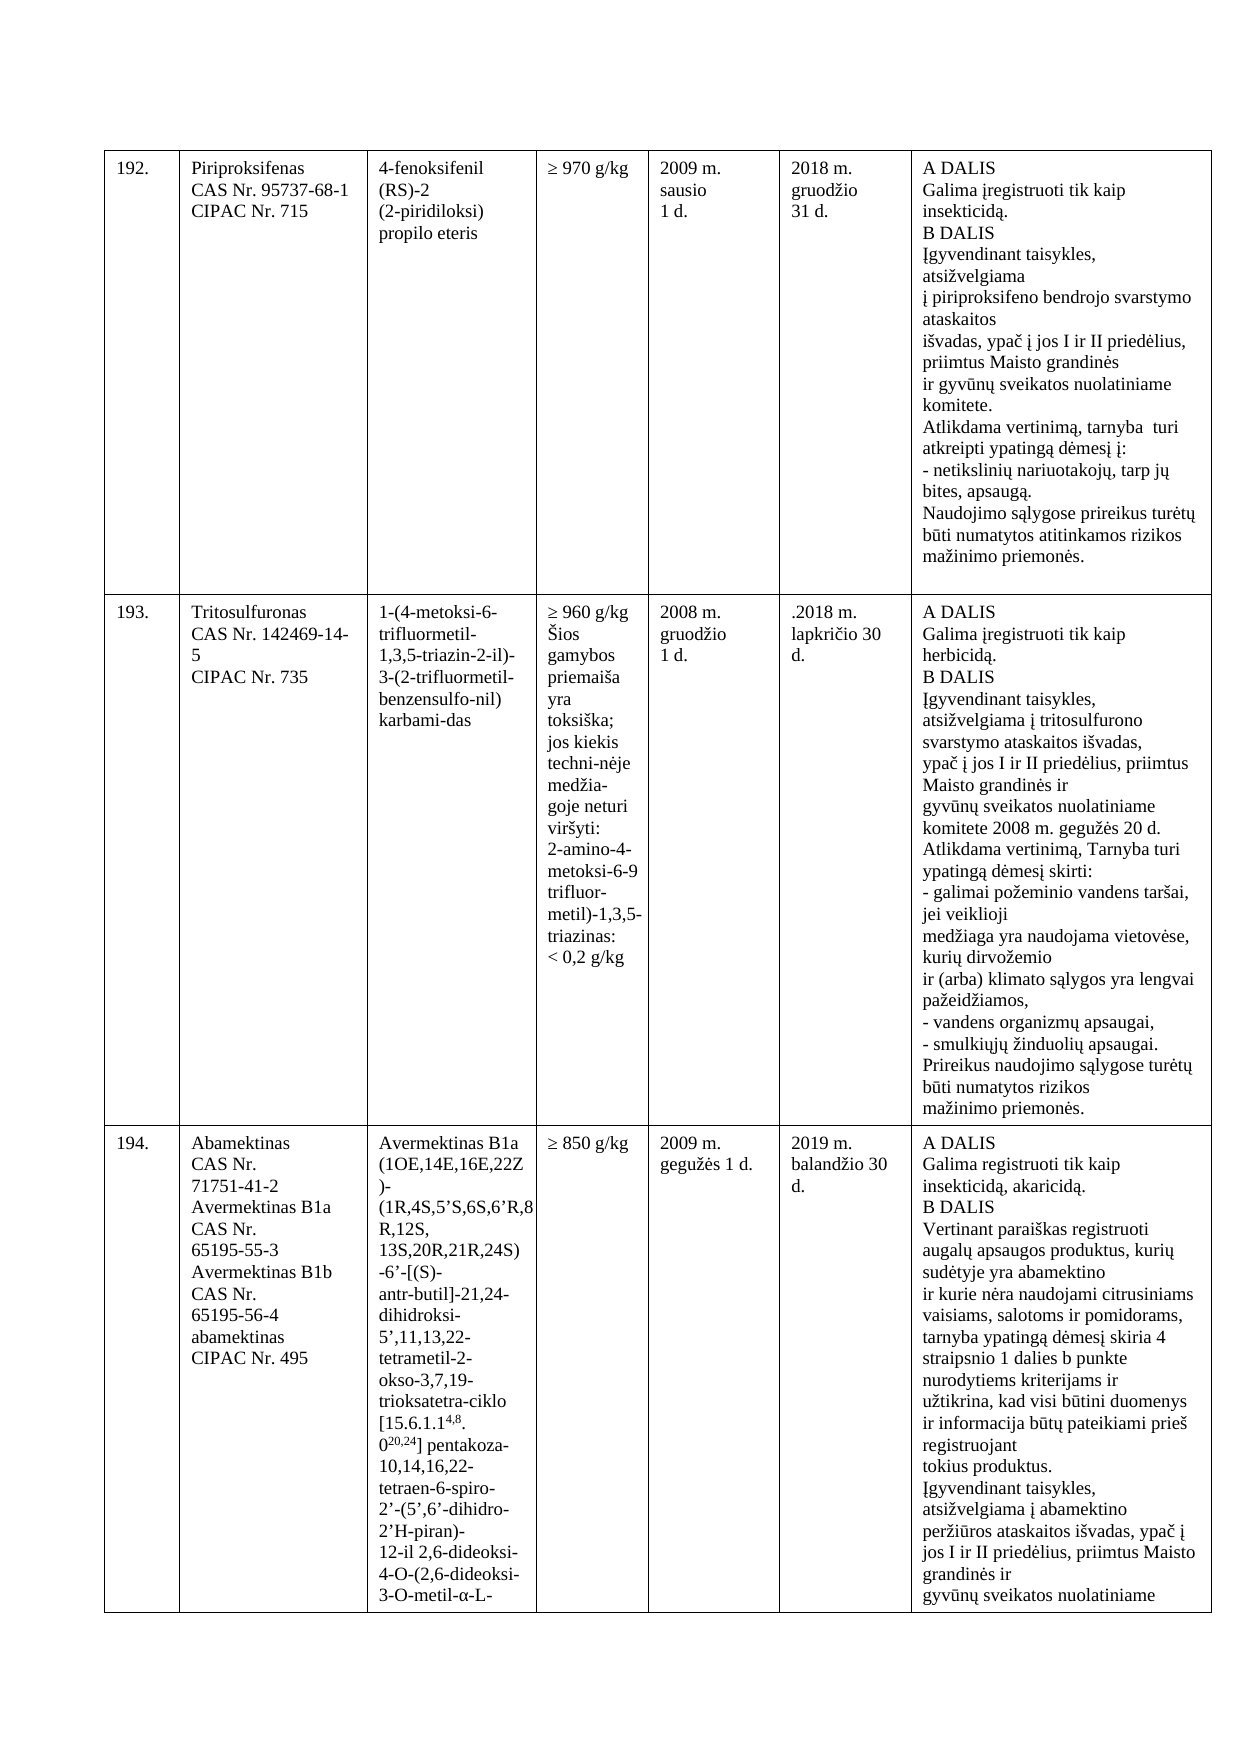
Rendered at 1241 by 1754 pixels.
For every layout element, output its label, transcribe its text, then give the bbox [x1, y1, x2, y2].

table_cell A DALIS Galima įregistruoti tik kaip insekticidą. B DALIS Įgyvendinant taisykles, atsižvelgiama į piriproksifeno bendrojo svarstymo ataskaitos išvadas, ypač į jos I ir II priedėlius, priimtus Maisto grandinės ir gyvūnų sveikatos nuolatiniame komitete. Atlikdama vertinimą, tarnyba turi atkreipti ypatingą dėmesį į: - netikslinių nariuotakojų, tarp jų bites, apsaugą. Naudojimo sąlygose prireikus turėtų būti numatytos atitinkamos rizikos mažinimo priemonės. [912, 151, 1211, 594]
table_cell .2018 m. lapkričio 30 d. [780, 595, 911, 1124]
table_cell 4-fenoksifenil (RS)-2 (2-piridiloksi) propilo eteris [368, 151, 536, 594]
table_cell 192. [105, 151, 179, 594]
table_cell 194. [105, 1126, 179, 1612]
table_cell ≥ 960 g/kg Šios gamybos priemaiša yra toksiška; jos kiekis techni-nėje medžia-goje neturi viršyti: 2-amino-4-metoksi-6-9 trifluor-metil)-1,3,5-triazinas: < 0,2 g/kg [537, 595, 648, 1124]
table_cell A DALIS Galima registruoti tik kaip insekticidą, akaricidą. B DALIS Vertinant paraiškas registruoti augalų apsaugos produktus, kurių sudėtyje yra abamektino ir kurie nėra naudojami citrusiniams vaisiams, salotoms ir pomidorams, tarnyba ypatingą dėmesį skiria 4 straipsnio 1 dalies b punkte nurodytiems kriterijams ir užtikrina, kad visi būtini duomenys ir informacija būtų pateikiami prieš registruojant tokius produktus. Įgyvendinant taisykles, atsižvelgiama į abamektino peržiūros ataskaitos išvadas, ypač į jos I ir II priedėlius, priimtus Maisto grandinės ir gyvūnų sveikatos nuolatiniame [912, 1126, 1211, 1612]
table_cell Piriproksifenas CAS Nr. 95737-68-1 CIPAC Nr. 715 [180, 151, 367, 594]
table_cell Avermektinas B1a (1OE,14E,16E,22Z)- (1R,4S,5’S,6S,6’R,8R,12S, 13S,20R,21R,24S)-6’-[(S)- antr-butil]-21,24-dihidroksi- 5’,11,13,22-tetrametil-2- okso-3,7,19-trioksatetra-ciklo [15.6.1.14,8. 020,24] pentakoza- 10,14,16,22-tetraen-6-spiro- 2’-(5’,6’-dihidro-2’H-piran)- 12-il 2,6-dideoksi-4-O-(2,6-dideoksi- 3-O-metil-α-L- [368, 1126, 536, 1612]
table_cell 2019 m. balandžio 30 d. [780, 1126, 911, 1612]
table_cell 2009 m. sausio 1 d. [649, 151, 779, 594]
table_cell A DALIS Galima įregistruoti tik kaip herbicidą. B DALIS Įgyvendinant taisykles, atsižvelgiama į tritosulfurono svarstymo ataskaitos išvadas, ypač į jos I ir II priedėlius, priimtus Maisto grandinės ir gyvūnų sveikatos nuolatiniame komitete 2008 m. gegužės 20 d. Atlikdama vertinimą, Tarnyba turi ypatingą dėmesį skirti: - galimai požeminio vandens taršai, jei veiklioji medžiaga yra naudojama vietovėse, kurių dirvožemio ir (arba) klimato sąlygos yra lengvai pažeidžiamos, - vandens organizmų apsaugai, - smulkiųjų žinduolių apsaugai. Prireikus naudojimo sąlygose turėtų būti numatytos rizikos mažinimo priemonės. [912, 595, 1211, 1124]
table_cell 2018 m. gruodžio 31 d. [780, 151, 911, 594]
table_cell 2009 m. gegužės 1 d. [649, 1126, 779, 1612]
table_cell 193. [105, 595, 179, 1124]
table_cell 2008 m. gruodžio 1 d. [649, 595, 779, 1124]
table_cell ≥ 970 g/kg [537, 151, 648, 594]
table_cell ≥ 850 g/kg [537, 1126, 648, 1612]
table_cell Tritosulfuronas CAS Nr. 142469-14-5 CIPAC Nr. 735 [180, 595, 367, 1124]
table_cell 1-(4-metoksi-6-trifluormetil- 1,3,5-triazin-2-il)-3-(2-trifluormetil- benzensulfo-nil) karbami-das [368, 595, 536, 1124]
table_cell Abamektinas CAS Nr. 71751-41-2 Avermektinas B1a CAS Nr. 65195-55-3 Avermektinas B1b CAS Nr. 65195-56-4 abamektinas CIPAC Nr. 495 [180, 1126, 367, 1612]
